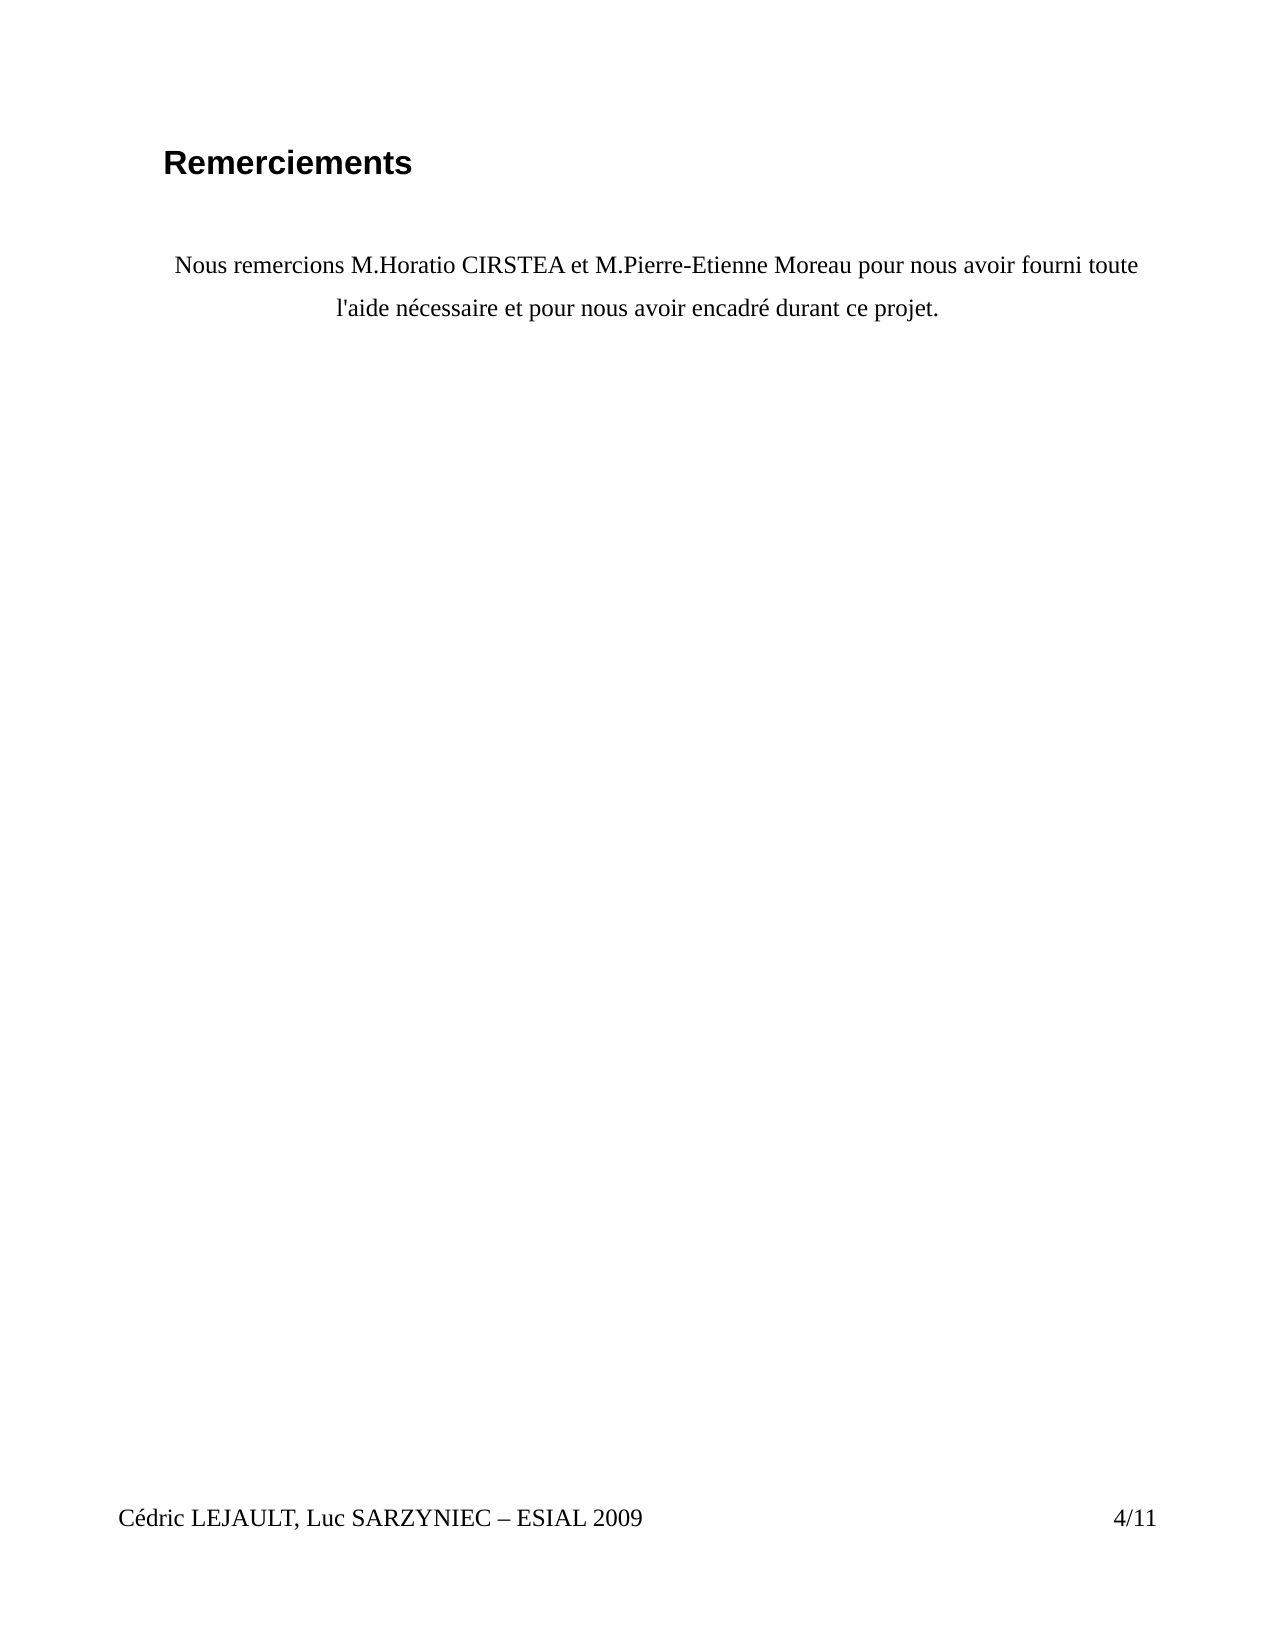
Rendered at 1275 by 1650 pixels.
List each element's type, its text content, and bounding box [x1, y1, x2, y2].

text Nous remercions M.Horatio CIRSTEA et M.Pierre-Etienne Moreau pour nous avoir fourni toute l'aide nécessaire et pour nous avoir encadré durant ce projet. [118, 250, 1157, 322]
subtitle Remerciements [118, 143, 1157, 182]
